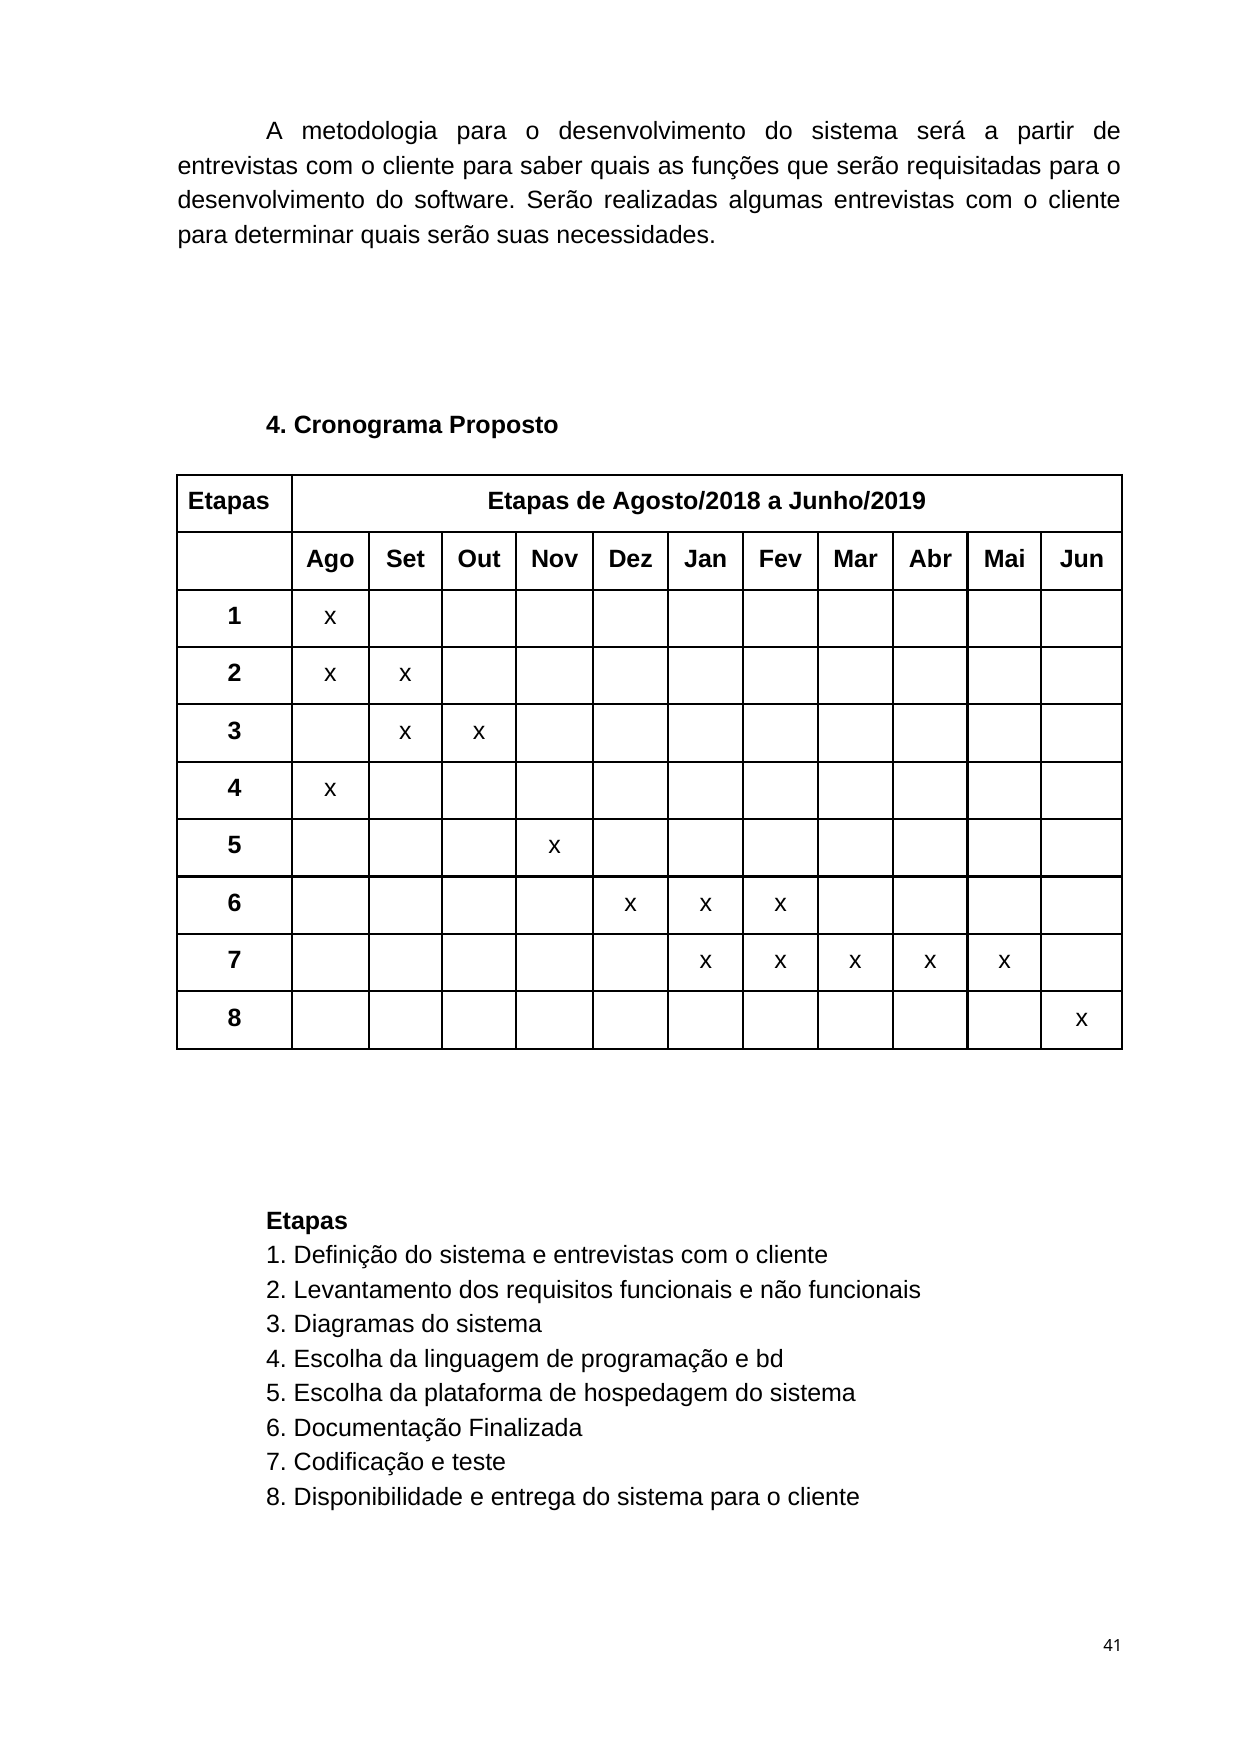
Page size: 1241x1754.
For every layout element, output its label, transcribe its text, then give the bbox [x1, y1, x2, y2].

text 1. Definição do sistema e entrevistas com o cliente [177, 1240, 1122, 1269]
table_cell [819, 705, 892, 761]
table_cell [894, 648, 966, 703]
table_cell x [443, 705, 515, 761]
table_cell [443, 992, 515, 1048]
table_cell [669, 820, 742, 875]
table_cell [443, 591, 515, 646]
table_cell [819, 820, 892, 875]
table_cell [370, 992, 441, 1048]
table_cell [819, 992, 892, 1048]
table_cell [894, 820, 966, 875]
text 3. Diagramas do sistema [177, 1309, 1122, 1338]
table_cell [443, 935, 515, 990]
table_cell [744, 648, 817, 703]
table_cell [669, 763, 742, 818]
table_cell [370, 591, 441, 646]
table_cell [744, 992, 817, 1048]
table_cell [819, 763, 892, 818]
table_cell [594, 992, 667, 1048]
table_cell 5 [178, 820, 291, 875]
table_cell [1042, 763, 1121, 818]
text 2. Levantamento dos requisitos funcionais e não funcionais [177, 1275, 1122, 1304]
table_cell [594, 935, 667, 990]
table_cell Ago [293, 533, 368, 588]
table_cell x [1042, 992, 1121, 1048]
text 7. Codificação e teste [177, 1447, 1122, 1476]
table_cell x [370, 648, 441, 703]
table_cell [669, 648, 742, 703]
table_cell x [669, 935, 742, 990]
table_cell [894, 705, 966, 761]
table_cell [894, 591, 966, 646]
table_cell [594, 648, 667, 703]
table_cell Dez [594, 533, 667, 588]
table_cell Out [443, 533, 515, 588]
table_cell [293, 705, 368, 761]
table_cell [1042, 935, 1121, 990]
table_cell [443, 820, 515, 875]
table_cell [744, 591, 817, 646]
table_cell x [293, 591, 368, 646]
table_header Etapas de Agosto/2018 a Junho/2019 [293, 476, 1121, 531]
table_cell x [894, 935, 966, 990]
table_cell Jun [1042, 533, 1121, 588]
table_cell [669, 591, 742, 646]
table_cell Nov [517, 533, 592, 588]
table_cell [969, 992, 1040, 1048]
table_cell [669, 992, 742, 1048]
table_cell [969, 591, 1040, 646]
table_cell [443, 763, 515, 818]
table_header Etapas [178, 476, 291, 531]
table_cell 1 [178, 591, 291, 646]
table_cell 4 [178, 763, 291, 818]
table_cell [669, 705, 742, 761]
table_cell [969, 878, 1040, 933]
table_cell [594, 705, 667, 761]
table_cell [744, 763, 817, 818]
table_cell [594, 591, 667, 646]
table_cell [370, 820, 441, 875]
table_cell x [517, 820, 592, 875]
table_cell [894, 878, 966, 933]
table_cell [517, 878, 592, 933]
table_cell [819, 648, 892, 703]
text 6. Documentação Finalizada [177, 1413, 1122, 1442]
text A metodologia para o desenvolvimento do sistema será a partir de entrevistas com o cliente para saber quais as funções que serão requisitadas para o desenvolvimento do software. Serão realizadas algumas entrevistas com o cliente para determinar quais serão suas necessidades. [177, 116, 1122, 248]
table_cell [894, 992, 966, 1048]
table_cell [517, 935, 592, 990]
table_cell Mar [819, 533, 892, 588]
table_cell [969, 648, 1040, 703]
table_cell [1042, 648, 1121, 703]
table_cell [969, 705, 1040, 761]
table_cell Jan [669, 533, 742, 588]
table_cell [744, 705, 817, 761]
table_cell 8 [178, 992, 291, 1048]
table_cell [370, 878, 441, 933]
table_cell [969, 763, 1040, 818]
table_cell x [293, 763, 368, 818]
text 4. Escolha da linguagem de programação e bd [177, 1344, 1122, 1373]
table_cell [517, 763, 592, 818]
table_cell [370, 935, 441, 990]
table_cell [517, 591, 592, 646]
table_cell x [370, 705, 441, 761]
table_cell [1042, 878, 1121, 933]
text 5. Escolha da plataforma de hospedagem do sistema [177, 1378, 1122, 1407]
table_cell x [819, 935, 892, 990]
text Etapas [177, 1206, 1122, 1235]
table_cell [819, 591, 892, 646]
table_cell Mai [969, 533, 1040, 588]
table_cell Fev [744, 533, 817, 588]
table_cell [1042, 820, 1121, 875]
table_cell [744, 820, 817, 875]
table_cell [819, 878, 892, 933]
table_cell [178, 533, 291, 588]
table_cell 3 [178, 705, 291, 761]
table_cell x [669, 878, 742, 933]
table_cell 7 [178, 935, 291, 990]
table_cell x [744, 878, 817, 933]
table_cell Set [370, 533, 441, 588]
table_cell x [969, 935, 1040, 990]
table_cell Abr [894, 533, 966, 588]
table_cell [370, 763, 441, 818]
text 4. Cronograma Proposto [177, 410, 1122, 439]
table_cell [517, 705, 592, 761]
table_cell x [594, 878, 667, 933]
text 8. Disponibilidade e entrega do sistema para o cliente [177, 1482, 1122, 1511]
table_cell [894, 763, 966, 818]
table_cell [293, 820, 368, 875]
table_cell 6 [178, 878, 291, 933]
table_cell x [744, 935, 817, 990]
table_cell [293, 992, 368, 1048]
table_cell 2 [178, 648, 291, 703]
table_cell [517, 648, 592, 703]
table_cell [1042, 705, 1121, 761]
table_cell [517, 992, 592, 1048]
table_cell [594, 820, 667, 875]
table_cell [443, 648, 515, 703]
table_cell [293, 878, 368, 933]
table_cell [969, 820, 1040, 875]
table_cell [293, 935, 368, 990]
table_cell [594, 763, 667, 818]
table_cell [443, 878, 515, 933]
table_cell [1042, 591, 1121, 646]
table_cell x [293, 648, 368, 703]
